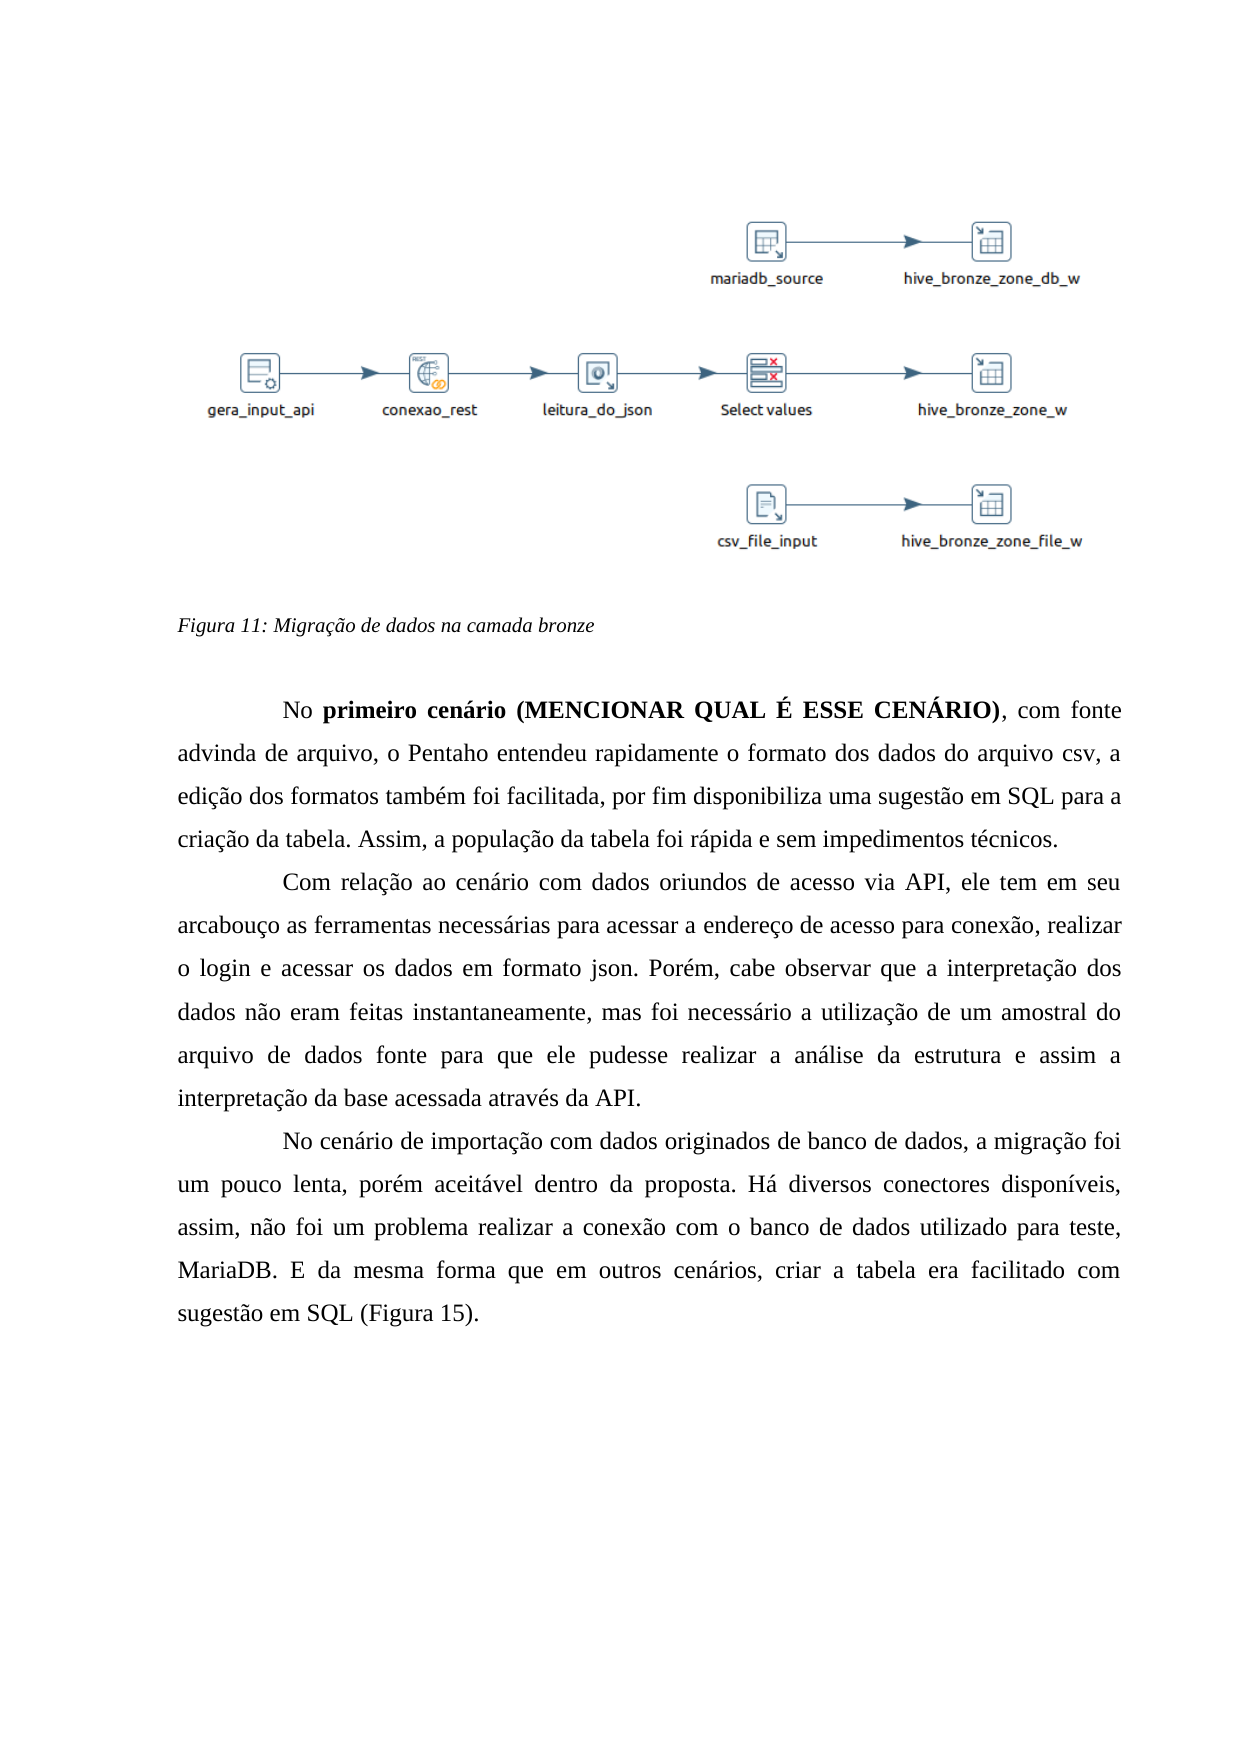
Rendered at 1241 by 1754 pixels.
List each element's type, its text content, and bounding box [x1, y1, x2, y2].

picture [177, 189, 1123, 597]
text No cenário de importação com dados originados de banco de dados, a migração foi um pouco lenta, porém aceitável dentro da proposta. Há diversos conectores disponíveis, assim, não foi um problema realizar a conexão com o banco de dados utilizado para teste, MariaDB. E da mesma forma que em outros cenários, criar a tabela era facilitado com sugestão em SQL (Figura 15). [177, 1126, 1122, 1327]
text No primeiro cenário (MENCIONAR QUAL É ESSE CENÁRIO), com fonte advinda de arquivo, o Pentaho entendeu rapidamente o formato dos dados do arquivo csv, a edição dos formatos também foi facilitada, por fim disponibiliza uma sugestão em SQL para a criação da tabela. Assim, a população da tabela foi rápida e sem impedimentos técnicos. [177, 695, 1122, 853]
text Com relação ao cenário com dados oriundos de acesso via API, ele tem em seu arcabouço as ferramentas necessárias para acessar a endereço de acesso para conexão, realizar o login e acessar os dados em formato json. Porém, cabe observar que a interpretação dos dados não eram feitas instantaneamente, mas foi necessário a utilização de um amostral do arquivo de dados fonte para que ele pudesse realizar a análise da estrutura e assim a interpretação da base acessada através da API. [177, 867, 1122, 1112]
text Figura 11: Migração de dados na camada bronze [177, 597, 1122, 637]
